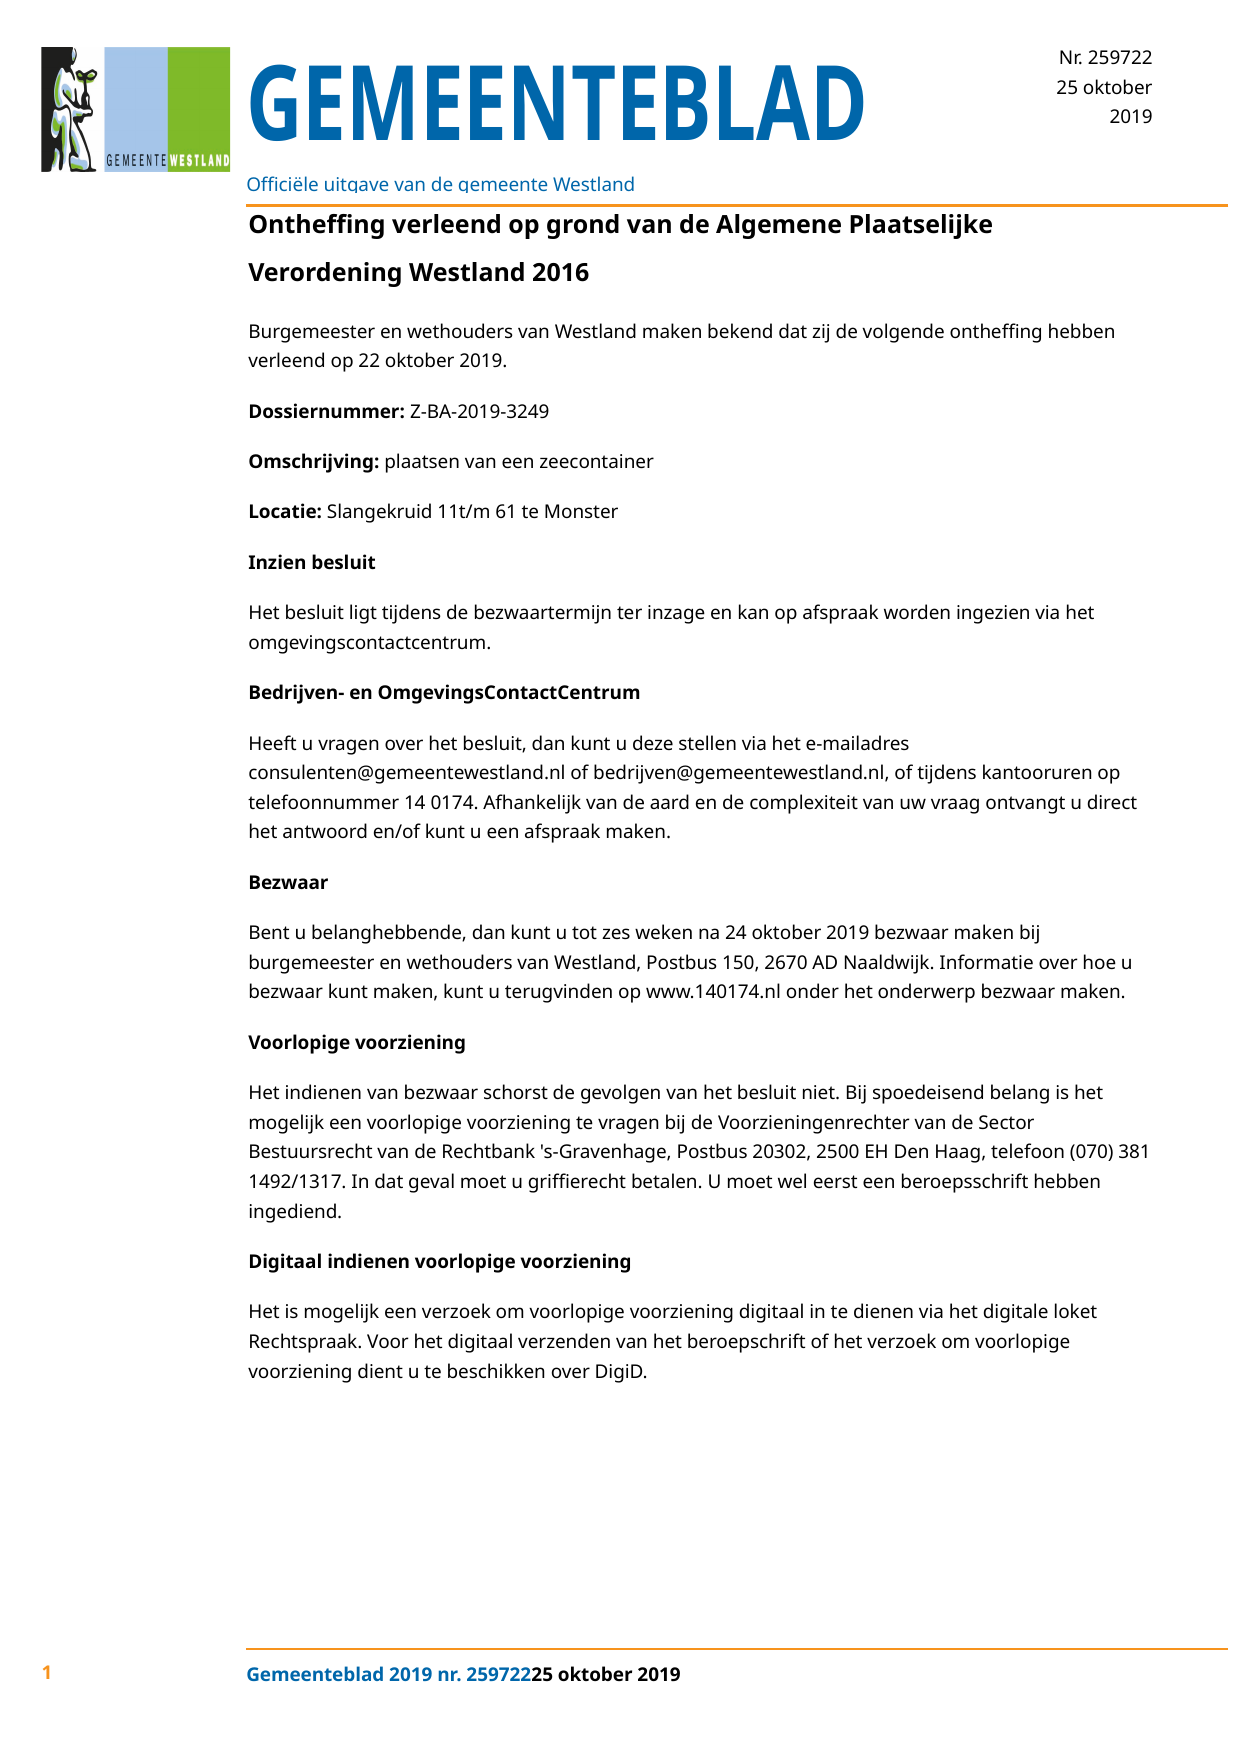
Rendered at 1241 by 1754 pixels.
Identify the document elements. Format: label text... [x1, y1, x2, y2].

text Locatie: Slangekruid 11t/m 61 te Monster [248, 499, 1152, 524]
text Burgemeester en wethouders van Westland maken bekend dat zij de volgende ontheffing hebben verleend op 22 oktober 2019. [248, 318, 1152, 373]
text Het indienen van bezwaar schorst de gevolgen van het besluit niet. Bij spoedeisend belang is het mogelijk een voorlopige voorziening te vragen bij de Voorzieningenrechter van de Sector Bestuursrecht van de Rechtbank 's-Gravenhage, Postbus 20302, 2500 EH Den Haag, telefoon (070) 381 1492/1317. In dat geval moet u griffierecht betalen. U moet wel eerst een beroepsschrift hebben ingediend. [248, 1079, 1152, 1224]
text Bedrijven- en OmgevingsContactCentrum [248, 679, 1152, 705]
text Bezwaar [248, 869, 1152, 895]
text Omschrijving: plaatsen van een zeecontainer [248, 448, 1152, 474]
text Heeft u vragen over het besluit, dan kunt u deze stellen via het e-mailadres consulenten@gemeentewestland.nl of bedrijven@gemeentewestland.nl, of tijdens kantooruren op telefoonnummer 14 0174. Afhankelijk van de aard en de complexiteit van uw vraag ontvangt u direct het antwoord en/of kunt u een afspraak maken. [248, 730, 1152, 844]
text Het is mogelijk een verzoek om voorlopige voorziening digitaal in te dienen via het digitale loket Rechtspraak. Voor het digitaal verzenden van het beroepschrift of het verzoek om voorlopige voorziening dient u te beschikken over DigiD. [248, 1299, 1152, 1384]
text Bent u belanghebbende, dan kunt u tot zes weken na 24 oktober 2019 bezwaar maken bij burgemeester en wethouders van Westland, Postbus 150, 2670 AD Naaldwijk. Informatie over hoe u bezwaar kunt maken, kunt u terugvinden op www.140174.nl onder het onderwerp bezwaar maken. [248, 919, 1152, 1004]
text Ontheffing verleend op grond van de Algemene Plaatselijke Verordening Westland 2016 [248, 207, 1152, 288]
text Digitaal indienen voorlopige voorziening [248, 1248, 1152, 1274]
text Het besluit ligt tijdens de bezwaartermijn ter inzage en kan op afspraak worden ingezien via het omgevingscontactcentrum. [248, 599, 1152, 655]
picture [41, 47, 231, 172]
text Inzien besluit [248, 549, 1152, 575]
text Dossiernummer: Z-BA-2019-3249 [248, 398, 1152, 424]
text Voorlopige voorziening [248, 1029, 1152, 1055]
